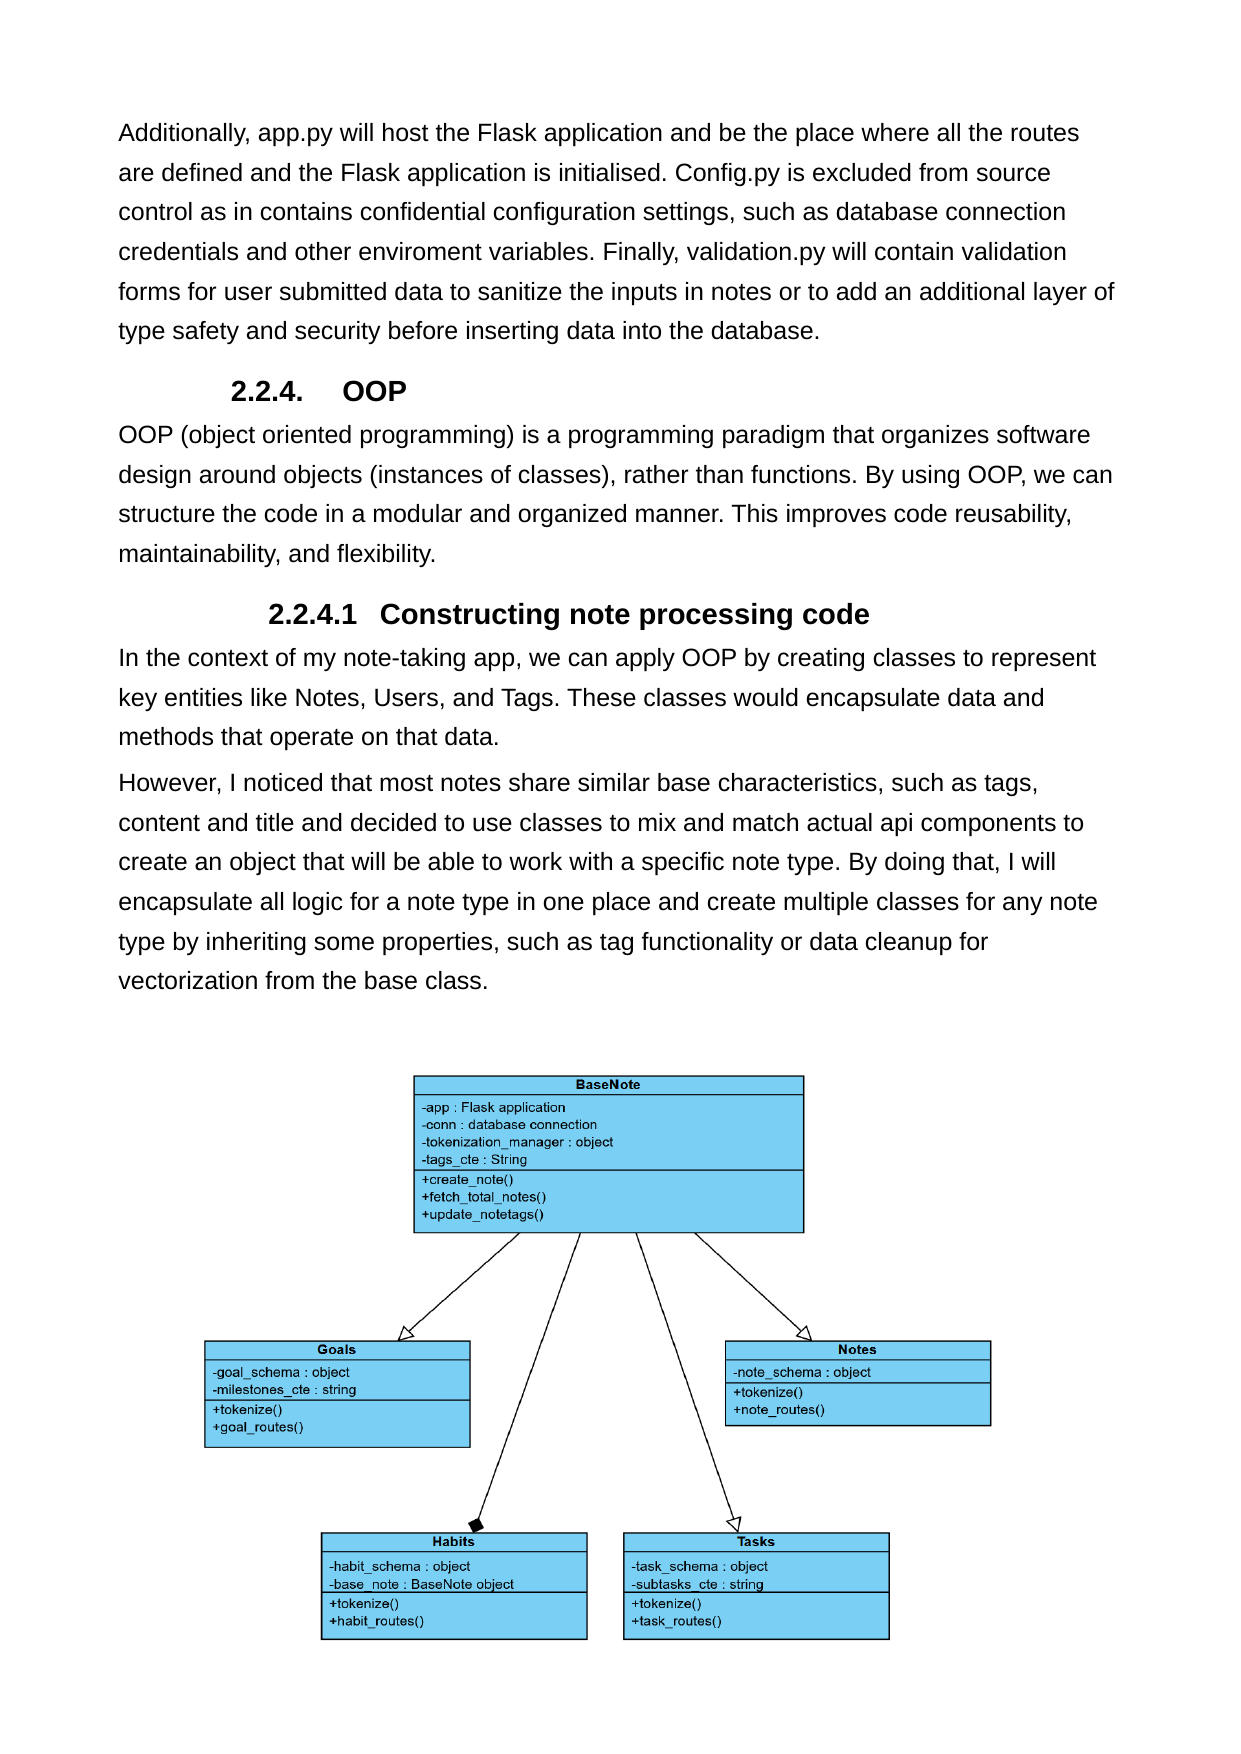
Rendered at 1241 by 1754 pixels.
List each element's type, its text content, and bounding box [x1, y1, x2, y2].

picture [145, 1018, 1091, 1740]
subtitle OOP [231, 374, 1122, 408]
text Additionally, app.py will host the Flask application and be the place where all the routes are defined and the Flask application is initialised. Config.py is excluded from source control as in contains confidential configuration settings, such as database connection credentials and other enviroment variables. Finally, validation.py will contain validation forms for user submitted data to sanitize the inputs in notes or to add an additional layer of type safety and security before inserting data into the database. [118, 118, 1122, 345]
list However, I noticed that most notes share similar base characteristics, such as tags, content and title and decided to use classes to mix and match actual api components to create an object that will be able to work with a specific note type. By doing that, I will encapsulate all logic for a note type in one place and create multiple classes for any note type by inheriting some properties, such as tag functionality or data cleanup for vectorization from the base class. [118, 768, 1122, 995]
subtitle Constructing note processing code [268, 597, 1122, 631]
list In the context of my note-taking app, we can apply OOP by creating classes to represent key entities like Notes, Users, and Tags. These classes would encapsulate data and methods that operate on that data. [118, 643, 1122, 751]
list OOP (object oriented programming) is a programming paradigm that organizes software design around objects (instances of classes), rather than functions. By using OOP, we can structure the code in a modular and organized manner. This improves code reusability, maintainability, and flexibility. [118, 420, 1122, 568]
